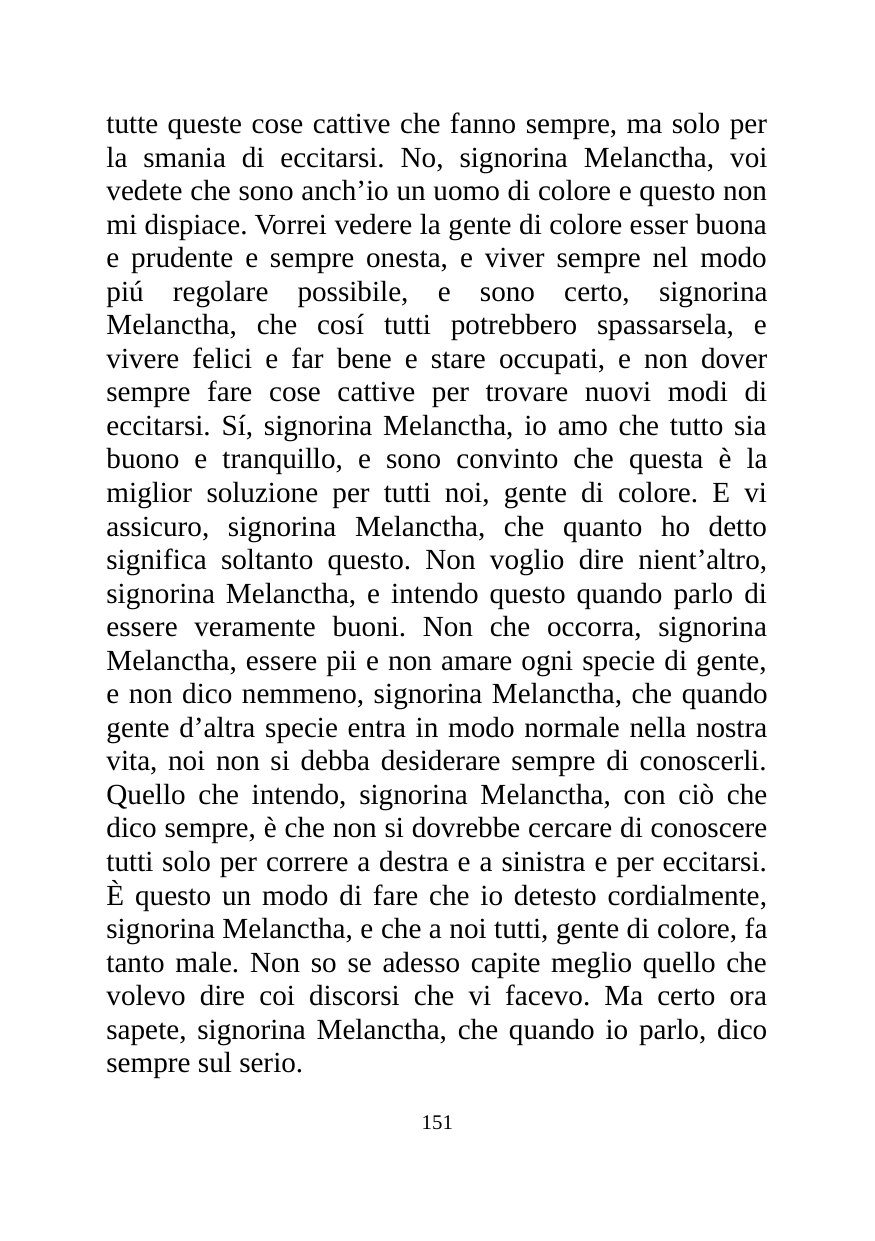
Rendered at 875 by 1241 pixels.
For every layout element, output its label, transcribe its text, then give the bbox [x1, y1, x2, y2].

text tutte queste cose cattive che fanno sempre, ma solo per la smania di eccitarsi. No, signorina Melanctha, voi vedete che sono anch’io un uomo di colore e questo non mi dispiace. Vorrei vedere la gente di colore esser buona e prudente e sempre onesta, e viver sempre nel modo piú regolare possibile, e sono certo, signorina Melanctha, che cosí tutti potrebbero spassarsela, e vivere felici e far bene e stare occupati, e non dover sempre fare cose cattive per trovare nuovi modi di eccitarsi. Sí, signorina Melanctha, io amo che tutto sia buono e tranquillo, e sono convinto che questa è la miglior soluzione per tutti noi, gente di colore. E vi assicuro, signorina Melanctha, che quanto ho detto significa soltanto questo. Non voglio dire nient’altro, signorina Melanctha, e intendo questo quando parlo di essere veramente buoni. Non che occorra, signorina Melanctha, essere pii e non amare ogni specie di gente, e non dico nemmeno, signorina Melanctha, che quando gente d’altra specie entra in modo normale nella nostra vita, noi non si debba desiderare sempre di conoscerli. Quello che intendo, signorina Melanctha, con ciò che dico sempre, è che non si dovrebbe cercare di conoscere tutti solo per correre a destra e a sinistra e per eccitarsi. È questo un modo di fare che io detesto cordialmente, signorina Melanctha, e che a noi tutti, gente di colore, fa tanto male. Non so se adesso capite meglio quello che volevo dire coi discorsi che vi facevo. Ma certo ora sapete, signorina Melanctha, che quando io parlo, dico sempre sul serio. [106, 106, 768, 1079]
